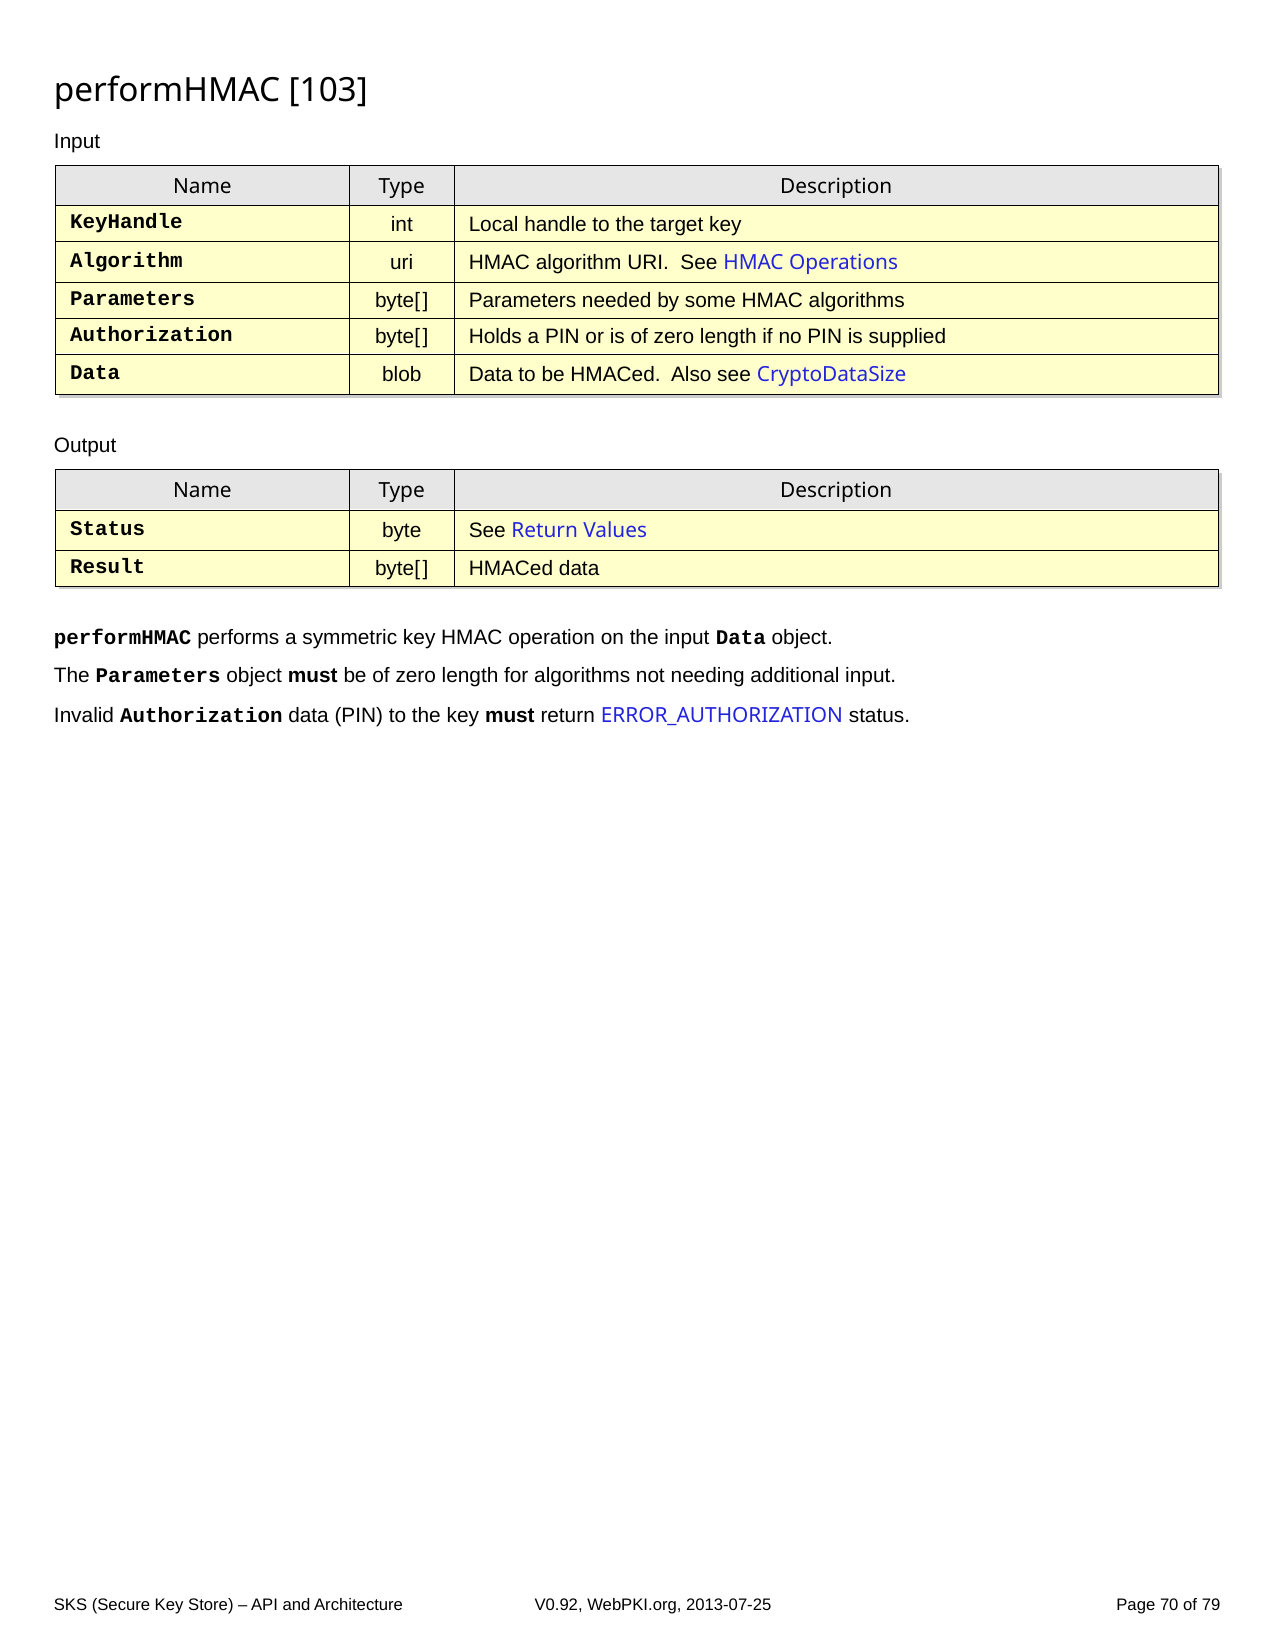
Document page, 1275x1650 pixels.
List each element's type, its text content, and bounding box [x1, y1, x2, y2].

table_cell byte⁮[ ] [350, 283, 454, 318]
table_cell HMACed data [455, 551, 1218, 586]
table_cell HMAC algorithm URI. See HMAC Operations ‎ [455, 242, 1218, 282]
table_header Name [56, 166, 349, 205]
subtitle performHMAC [103] [54, 66, 1221, 111]
table_cell Parameters [56, 283, 349, 318]
table_cell Holds a PIN or is of zero length if no PIN is supplied [455, 319, 1218, 353]
table_cell blob [350, 355, 454, 394]
text Input [54, 129, 1221, 153]
table_cell byte [350, 511, 454, 550]
table_header Type [350, 166, 454, 205]
table_cell See Return Values [455, 511, 1218, 550]
text Output [54, 433, 1221, 457]
table_cell byte⁮[ ] [350, 319, 454, 353]
table_cell Authorization [56, 319, 349, 353]
text performHMAC performs a symmetric key HMAC operation on the input Data object. [54, 625, 1221, 651]
text Invalid Authorization data (PIN) to the key must return ERROR_AUTHORIZATION status. [54, 700, 1221, 729]
table_cell Status [56, 511, 349, 550]
table_header Type [350, 470, 454, 509]
table_cell Algorithm [56, 242, 349, 282]
table_cell int [350, 206, 454, 241]
table_cell Data to be HMACed. Also see CryptoDataSize [455, 355, 1218, 394]
table_cell Result [56, 551, 349, 586]
table_header Description [455, 166, 1218, 205]
table_cell KeyHandle [56, 206, 349, 241]
table_cell Parameters needed by some HMAC algorithms [455, 283, 1218, 318]
table_header Description [455, 470, 1218, 509]
table_cell Local handle to the target key [455, 206, 1218, 241]
table_cell uri [350, 242, 454, 282]
table_cell byte⁮[ ] [350, 551, 454, 586]
table_cell Data [56, 355, 349, 394]
table_header Name [56, 470, 349, 509]
text The Parameters object must be of zero length for algorithms not needing additional input. [54, 663, 1221, 689]
